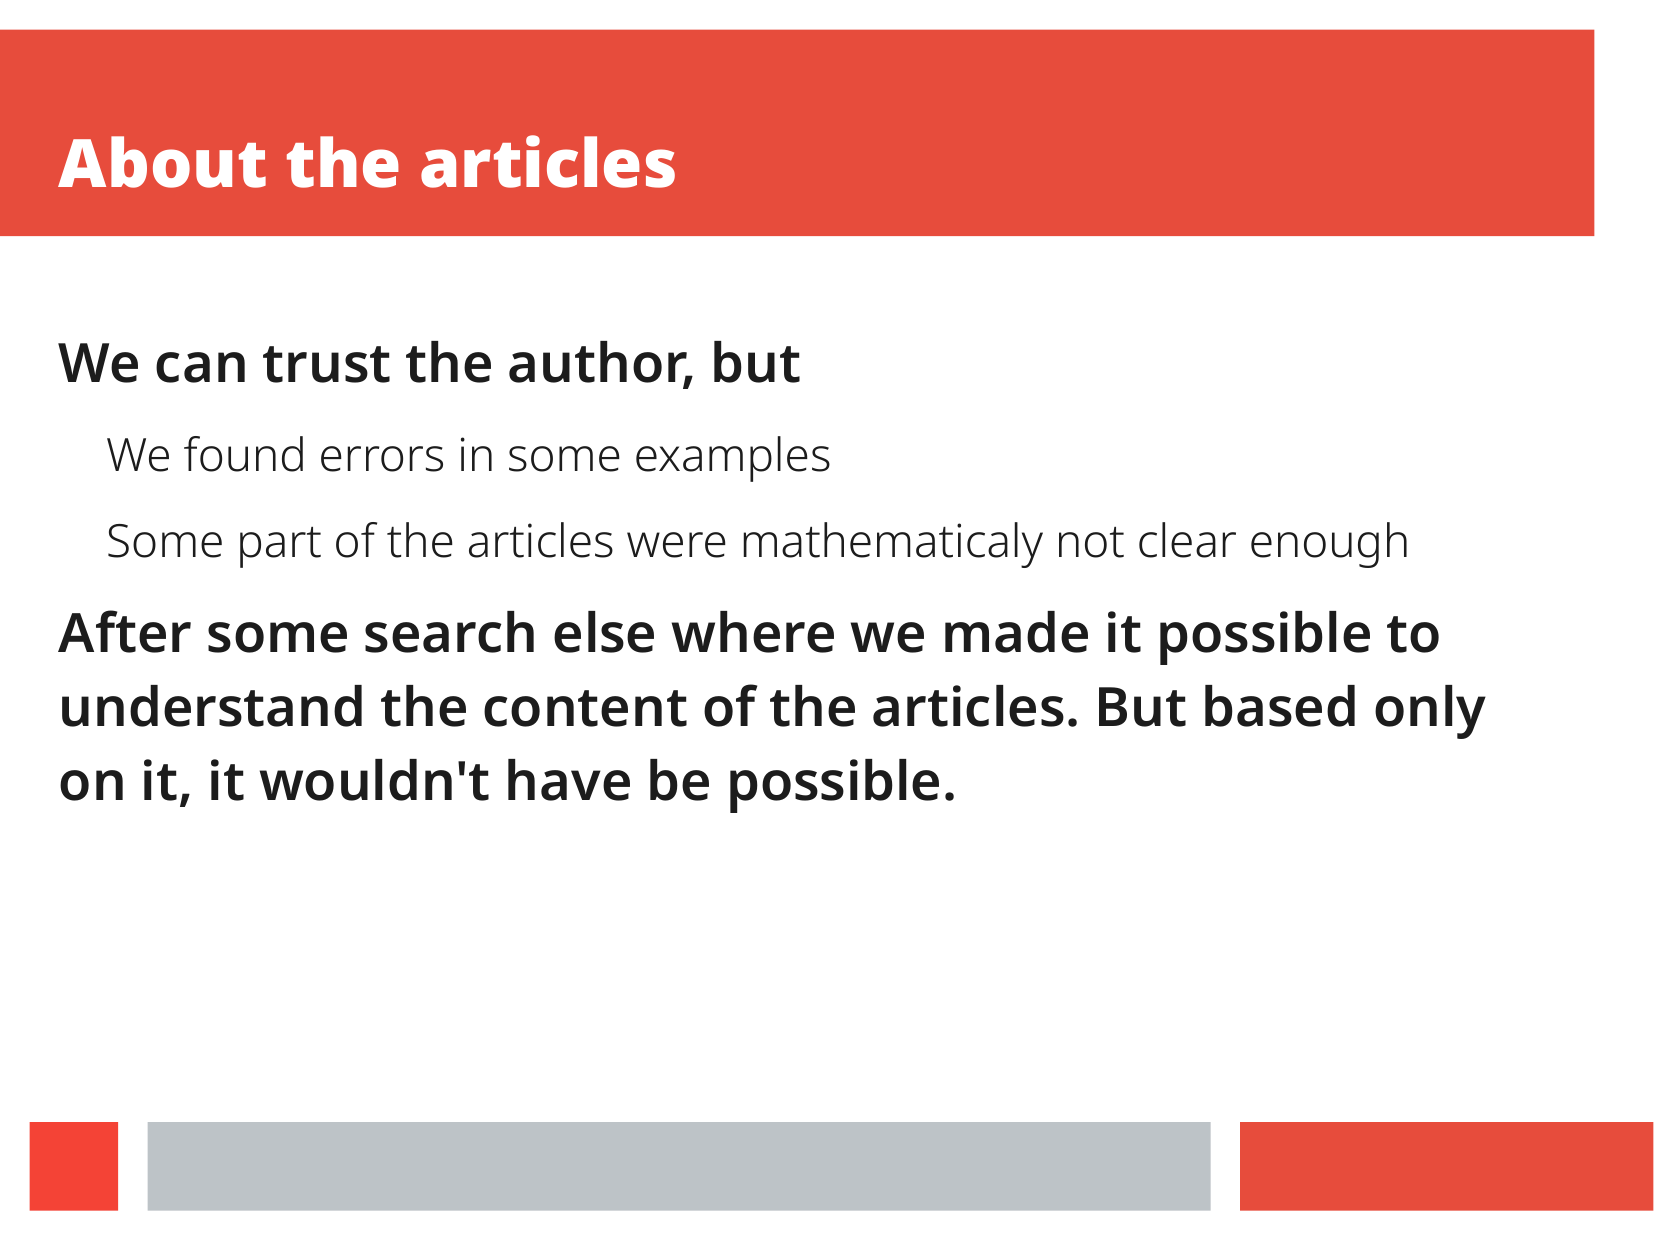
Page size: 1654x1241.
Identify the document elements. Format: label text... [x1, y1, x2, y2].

list We can trust the author, but We found errors in some examples Some part of the articles were mathematicaly not clear enough After some search else where we made it possible to understand the content of the articles. But based only on it, it wouldn't have be possible. [59, 324, 1565, 1093]
title About the articles [59, 59, 1595, 207]
